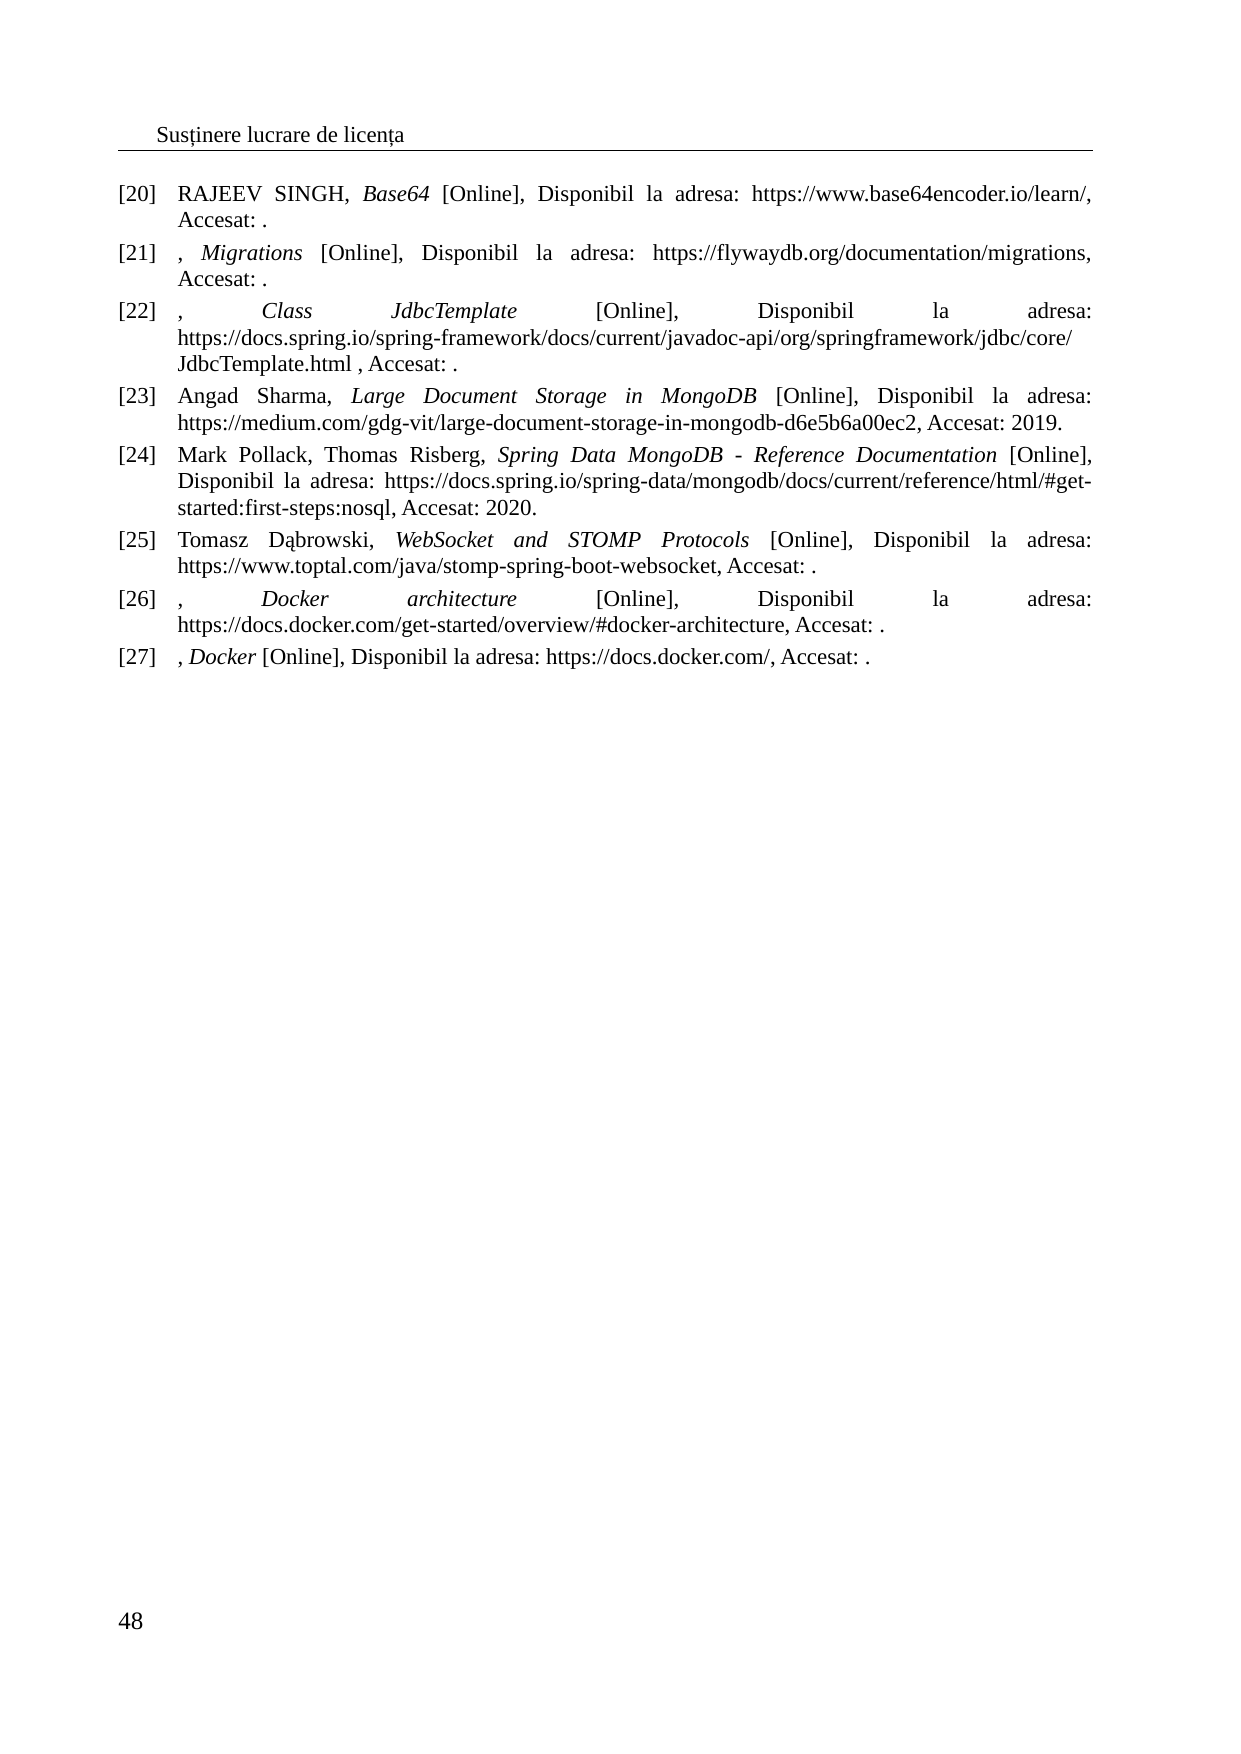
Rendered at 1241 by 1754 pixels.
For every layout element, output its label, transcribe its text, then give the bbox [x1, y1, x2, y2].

text [22] , Class JdbcTemplate [Online], Disponibil la adresa: https://docs.spring.io/spring-framework/docs/current/javadoc-api/org/springframework/jdbc/core/JdbcTemplate.html , Accesat: . [118, 297, 1093, 377]
text [27] , Docker [Online], Disponibil la adresa: https://docs.docker.com/, Accesat: . [118, 643, 1093, 670]
text [21] , Migrations [Online], Disponibil la adresa: https://flywaydb.org/documentation/migrations, Accesat: . [118, 239, 1093, 292]
text [25] Tomasz Dąbrowski, WebSocket and STOMP Protocols [Online], Disponibil la adresa: https://www.toptal.com/java/stomp-spring-boot-websocket, Accesat: . [118, 526, 1093, 579]
text [26] , Docker architecture [Online], Disponibil la adresa: https://docs.docker.com/get-started/overview/#docker-architecture, Accesat: . [118, 585, 1093, 637]
text [24] Mark Pollack, Thomas Risberg, Spring Data MongoDB - Reference Documentation [Online], Disponibil la adresa: https://docs.spring.io/spring-data/mongodb/docs/current/reference/html/#get-started:first-steps:nosql, Accesat: 2020. [118, 441, 1093, 520]
text [20] RAJEEV SINGH, Base64 [Online], Disponibil la adresa: https://www.base64encoder.io/learn/, Accesat: . [118, 180, 1093, 233]
text [23] Angad Sharma, Large Document Storage in MongoDB [Online], Disponibil la adresa: https://medium.com/gdg-vit/large-document-storage-in-mongodb-d6e5b6a00ec2, Accesat: 2019. [118, 382, 1093, 435]
